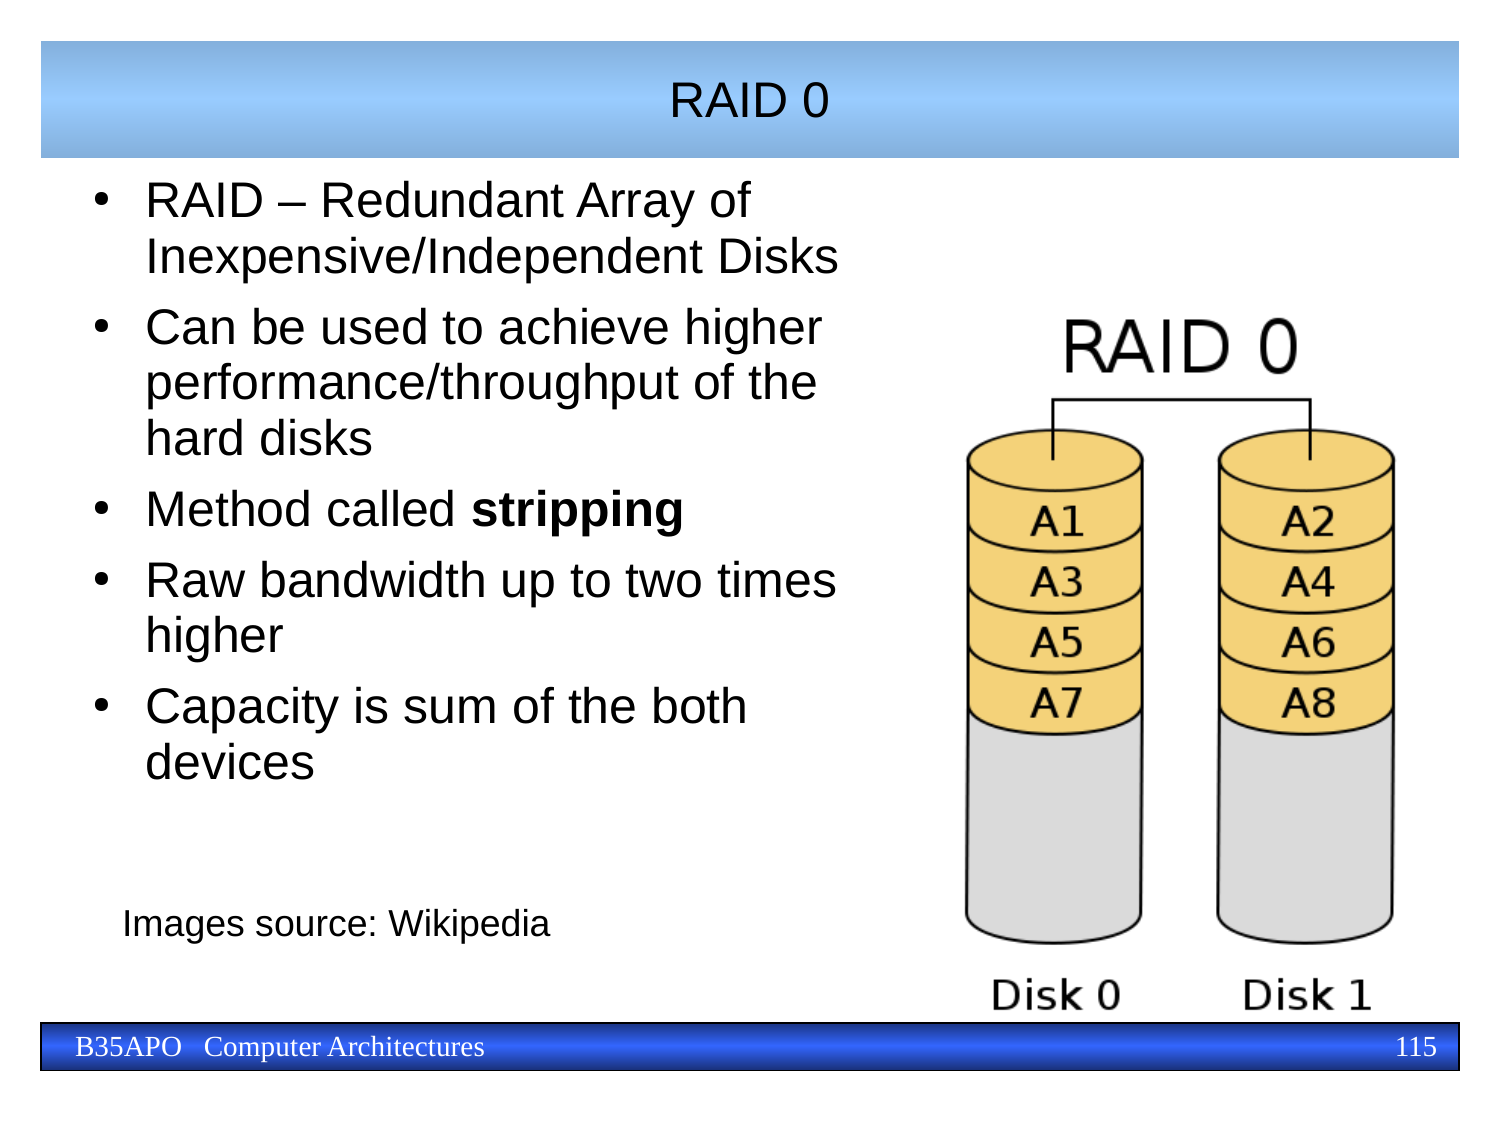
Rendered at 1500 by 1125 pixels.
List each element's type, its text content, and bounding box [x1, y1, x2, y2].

list RAID – Redundant Array of Inexpensive/Independent Disks Can be used to achieve higher performance/throughput of the hard disks Method called stripping Raw bandwidth up to two times higher Capacity is sum of the both devices [75, 172, 877, 976]
text_box Images source: Wikipedia [107, 894, 761, 952]
title RAID 0 [41, 41, 1459, 158]
picture [932, 294, 1424, 1051]
